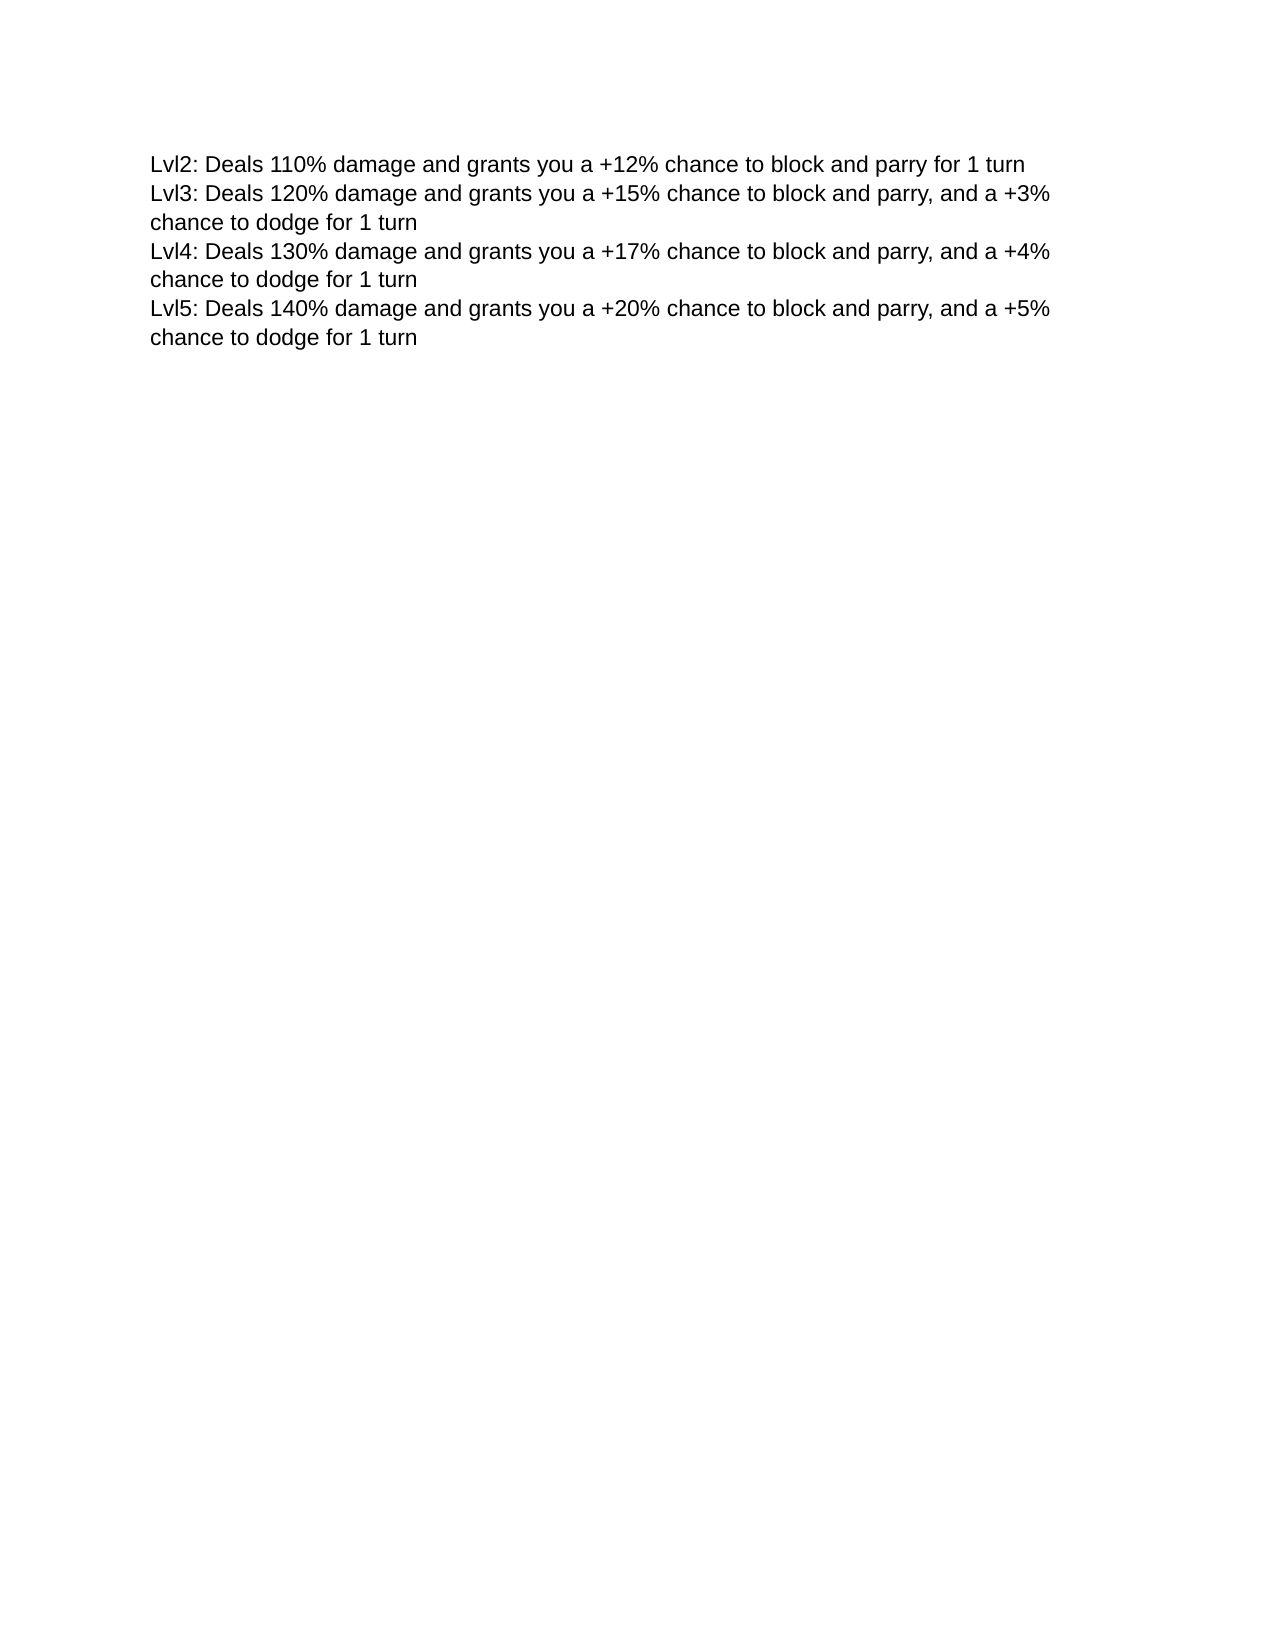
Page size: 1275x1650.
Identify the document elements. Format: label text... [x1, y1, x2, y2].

text Lvl2: Deals 110% damage and grants you a +12% chance to block and parry for 1 turn Lvl3: Deals 120% damage and grants you a +15% chance to block and parry, and a +3% chance to dodge for 1 turn Lvl4: Deals 130% damage and grants you a +17% chance to block and parry, and a +4% chance to dodge for 1 turn Lvl5: Deals 140% damage and grants you a +20% chance to block and parry, and a +5% chance to dodge for 1 turn [150, 150, 1125, 409]
